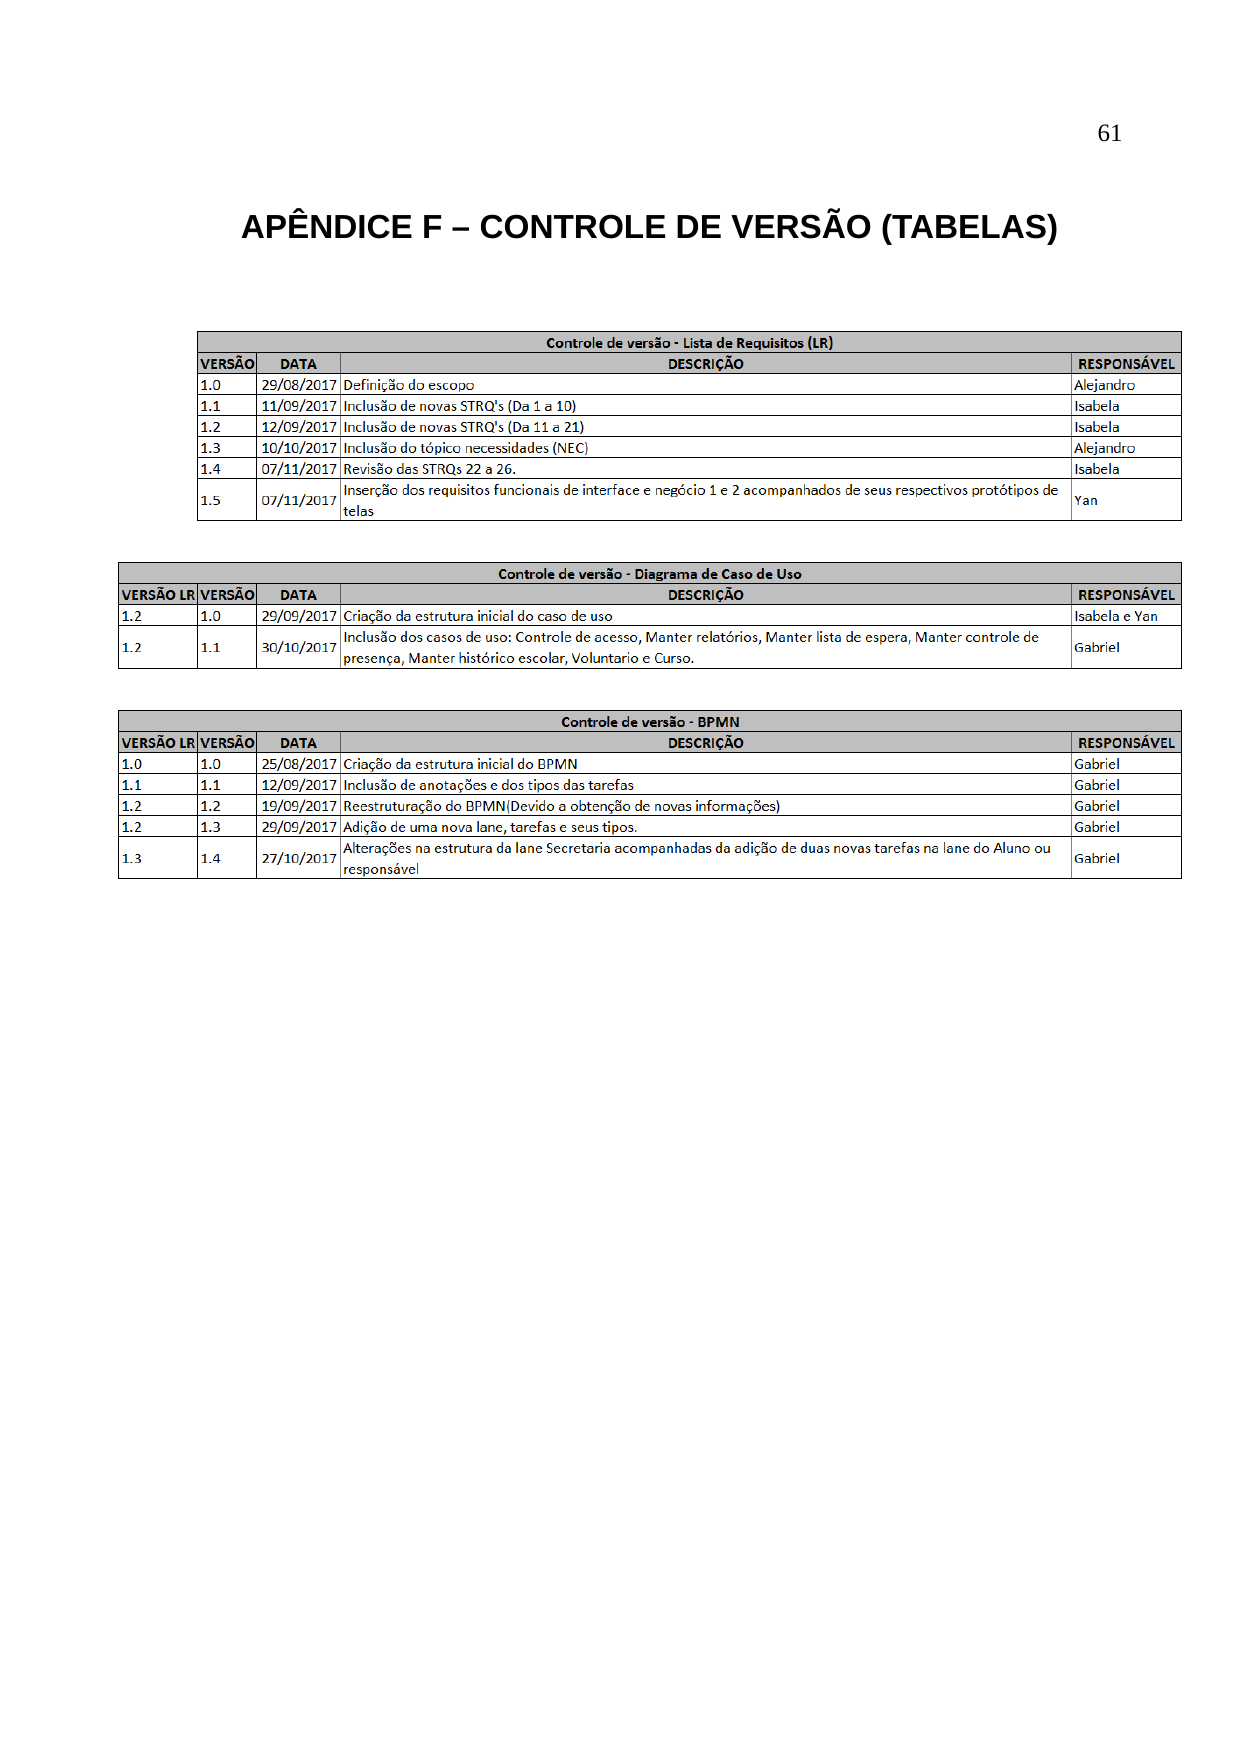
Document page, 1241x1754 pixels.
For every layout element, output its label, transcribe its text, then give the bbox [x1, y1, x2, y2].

subtitle apêndice F – controle de versão (tabelas) [177, 207, 1122, 245]
picture [73, 313, 1226, 898]
